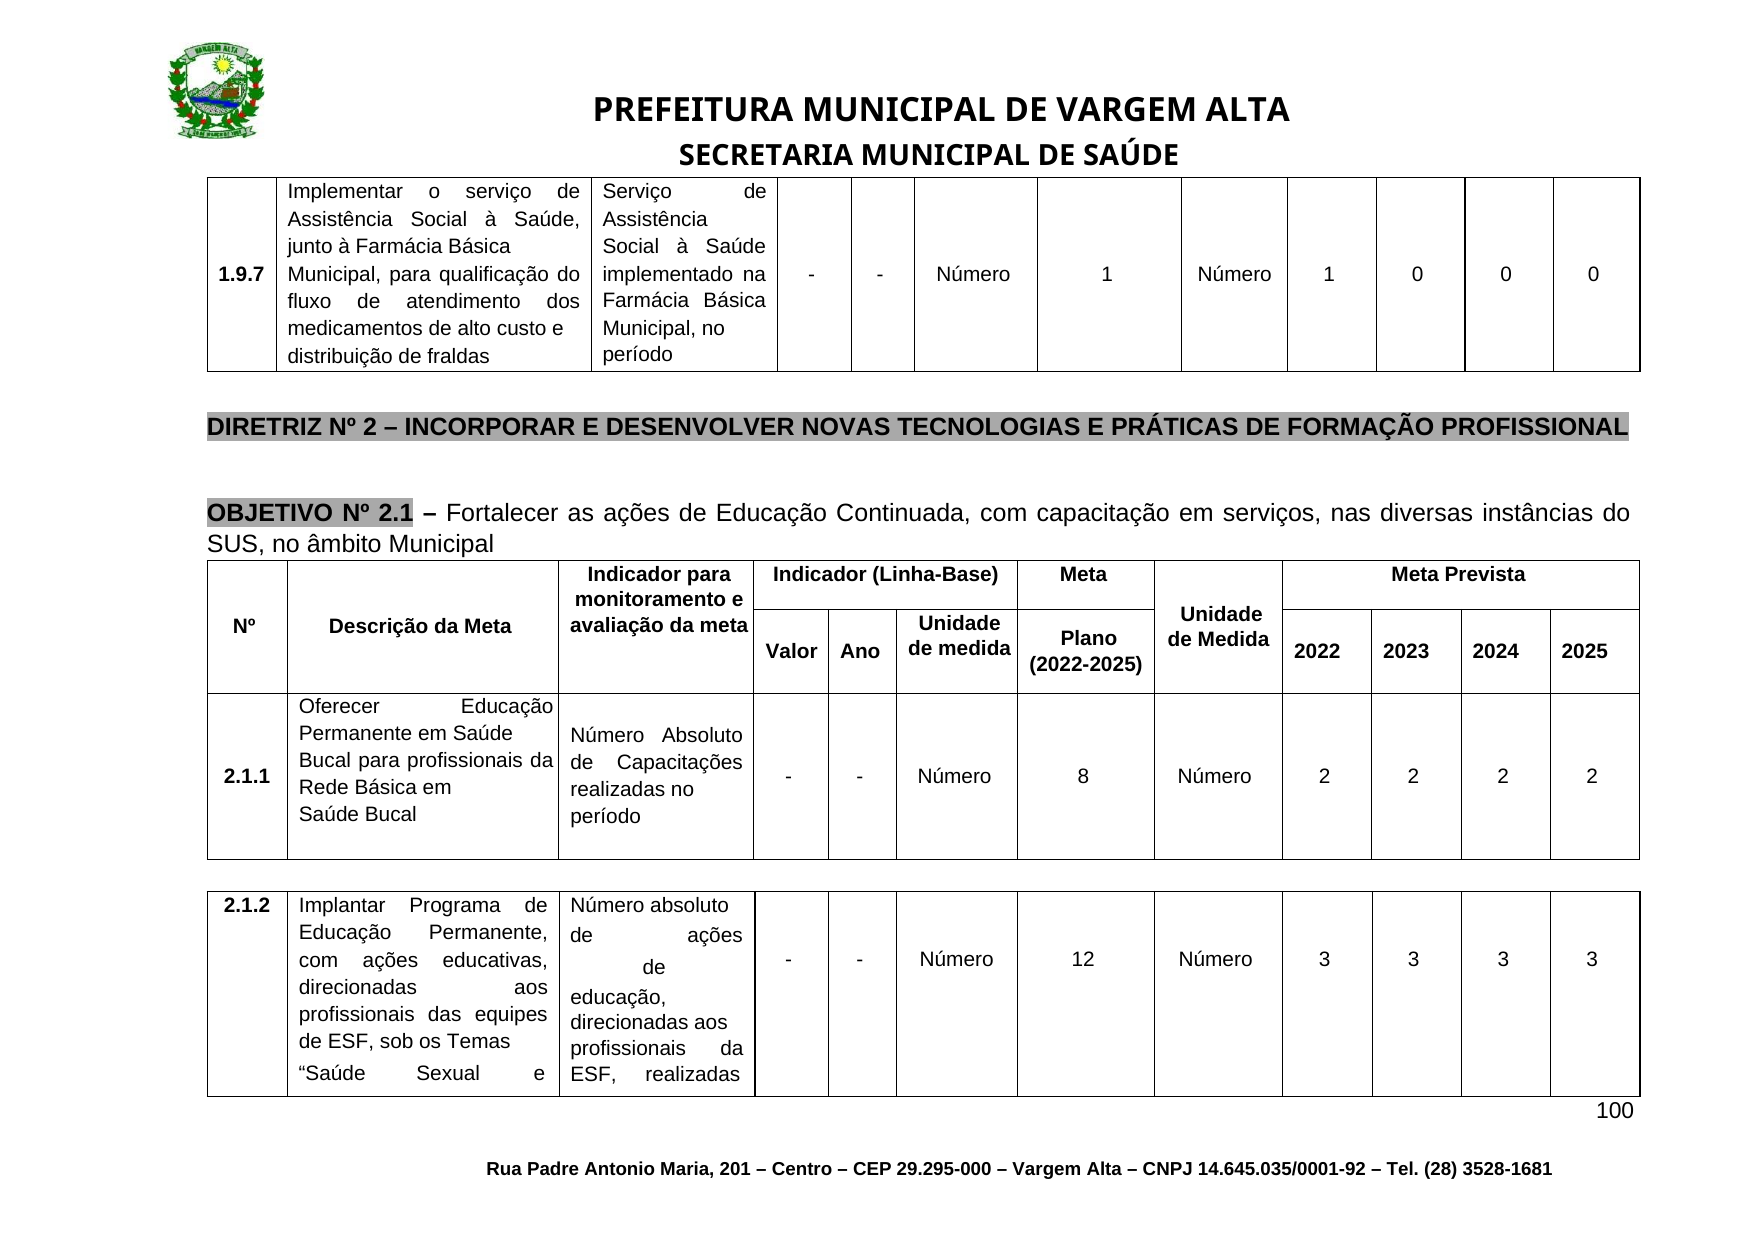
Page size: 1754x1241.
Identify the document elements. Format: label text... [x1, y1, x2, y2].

table_cell Serviço de Assistência Social à Saúde implementado na Farmácia Básica Municipal, no período [592, 178, 777, 371]
table_header Descrição da Meta [288, 561, 558, 693]
table_cell 0 [1377, 178, 1464, 371]
table_cell Número [1155, 694, 1282, 859]
table_cell 2023 [1372, 610, 1461, 693]
table_cell Número [915, 178, 1037, 371]
table_header - [829, 892, 896, 1096]
table_cell 2 [1551, 694, 1639, 859]
table_header Número [1155, 892, 1282, 1096]
table_header 3 [1373, 892, 1461, 1096]
table_cell - [829, 694, 896, 859]
table_cell 1.9.7 [208, 178, 276, 371]
table_header Meta Prevista [1372, 561, 1550, 609]
table_cell 0 [1466, 178, 1553, 371]
table_cell 2022 [1283, 610, 1371, 693]
table_cell 2 [1372, 694, 1461, 859]
table_cell Ano [829, 610, 896, 693]
table_cell 2 [1283, 694, 1371, 859]
table_cell Número [897, 694, 1017, 859]
table_header 3 [1283, 892, 1372, 1096]
table_cell Número Absoluto de Capacitações realizadas no período [559, 694, 753, 859]
table_header Número absoluto de ações de educação, direcionadas aos profissionais da ESF, realizadas [560, 892, 754, 1096]
table_cell Oferecer Educação Permanente em Saúde Bucal para profissionais da Rede Básica em Saúde Bucal [288, 694, 558, 859]
table_cell - [778, 178, 851, 371]
table_cell 2.1.1 [208, 694, 287, 859]
table_cell Plano (2022-2025) [1018, 610, 1154, 693]
table_header 12 [1018, 892, 1154, 1096]
table_header - [756, 892, 828, 1096]
table_cell Unidade de medida [897, 610, 1017, 693]
table_cell 1 [1038, 178, 1181, 371]
table_cell 0 [1554, 178, 1639, 371]
table_header 2.1.2 [208, 892, 287, 1096]
text OBJETIVO Nº 2.1 – Fortalecer as ações de Educação Continuada, com capacitação em serviços, nas diversas instâncias do SUS, no âmbito Municipal [207, 498, 1633, 558]
table_header Indicador (Linha-Base) [754, 561, 1017, 609]
table_cell Valor [754, 610, 828, 693]
table_header Implantar Programa de Educação Permanente, com ações educativas, direcionadas aos profissionais das equipes de ESF, sob os Temas “Saúde Sexual e [288, 892, 559, 1096]
table_header 3 [1551, 892, 1639, 1096]
table_header Unidade de Medida [1155, 561, 1282, 693]
table_cell 2 [1462, 694, 1550, 859]
table_header Nº [208, 561, 287, 693]
table_header Número [897, 892, 1017, 1096]
table_header [1283, 561, 1372, 609]
table_header Indicador para monitoramento e avaliação da meta [559, 561, 753, 693]
text DIRETRIZ Nº 2 – INCORPORAR E DESENVOLVER NOVAS TECNOLOGIAS E PRÁTICAS DE FORMAÇÃO PROFISSIONAL [207, 412, 1639, 441]
table_cell 2024 [1462, 610, 1550, 693]
table_cell 1 [1288, 178, 1376, 371]
table_cell Número [1182, 178, 1287, 371]
table_cell - [852, 178, 914, 371]
table_header [1550, 561, 1639, 609]
table_cell Implementar o serviço de Assistência Social à Saúde, junto à Farmácia Básica Municipal, para qualificação do fluxo de atendimento dos medicamentos de alto custo e distribuição de fraldas [277, 178, 591, 371]
table_header 3 [1462, 892, 1550, 1096]
table_header Meta [1018, 561, 1154, 609]
table_cell - [754, 694, 828, 859]
table_cell 8 [1018, 694, 1154, 859]
table_cell 2025 [1551, 610, 1639, 693]
